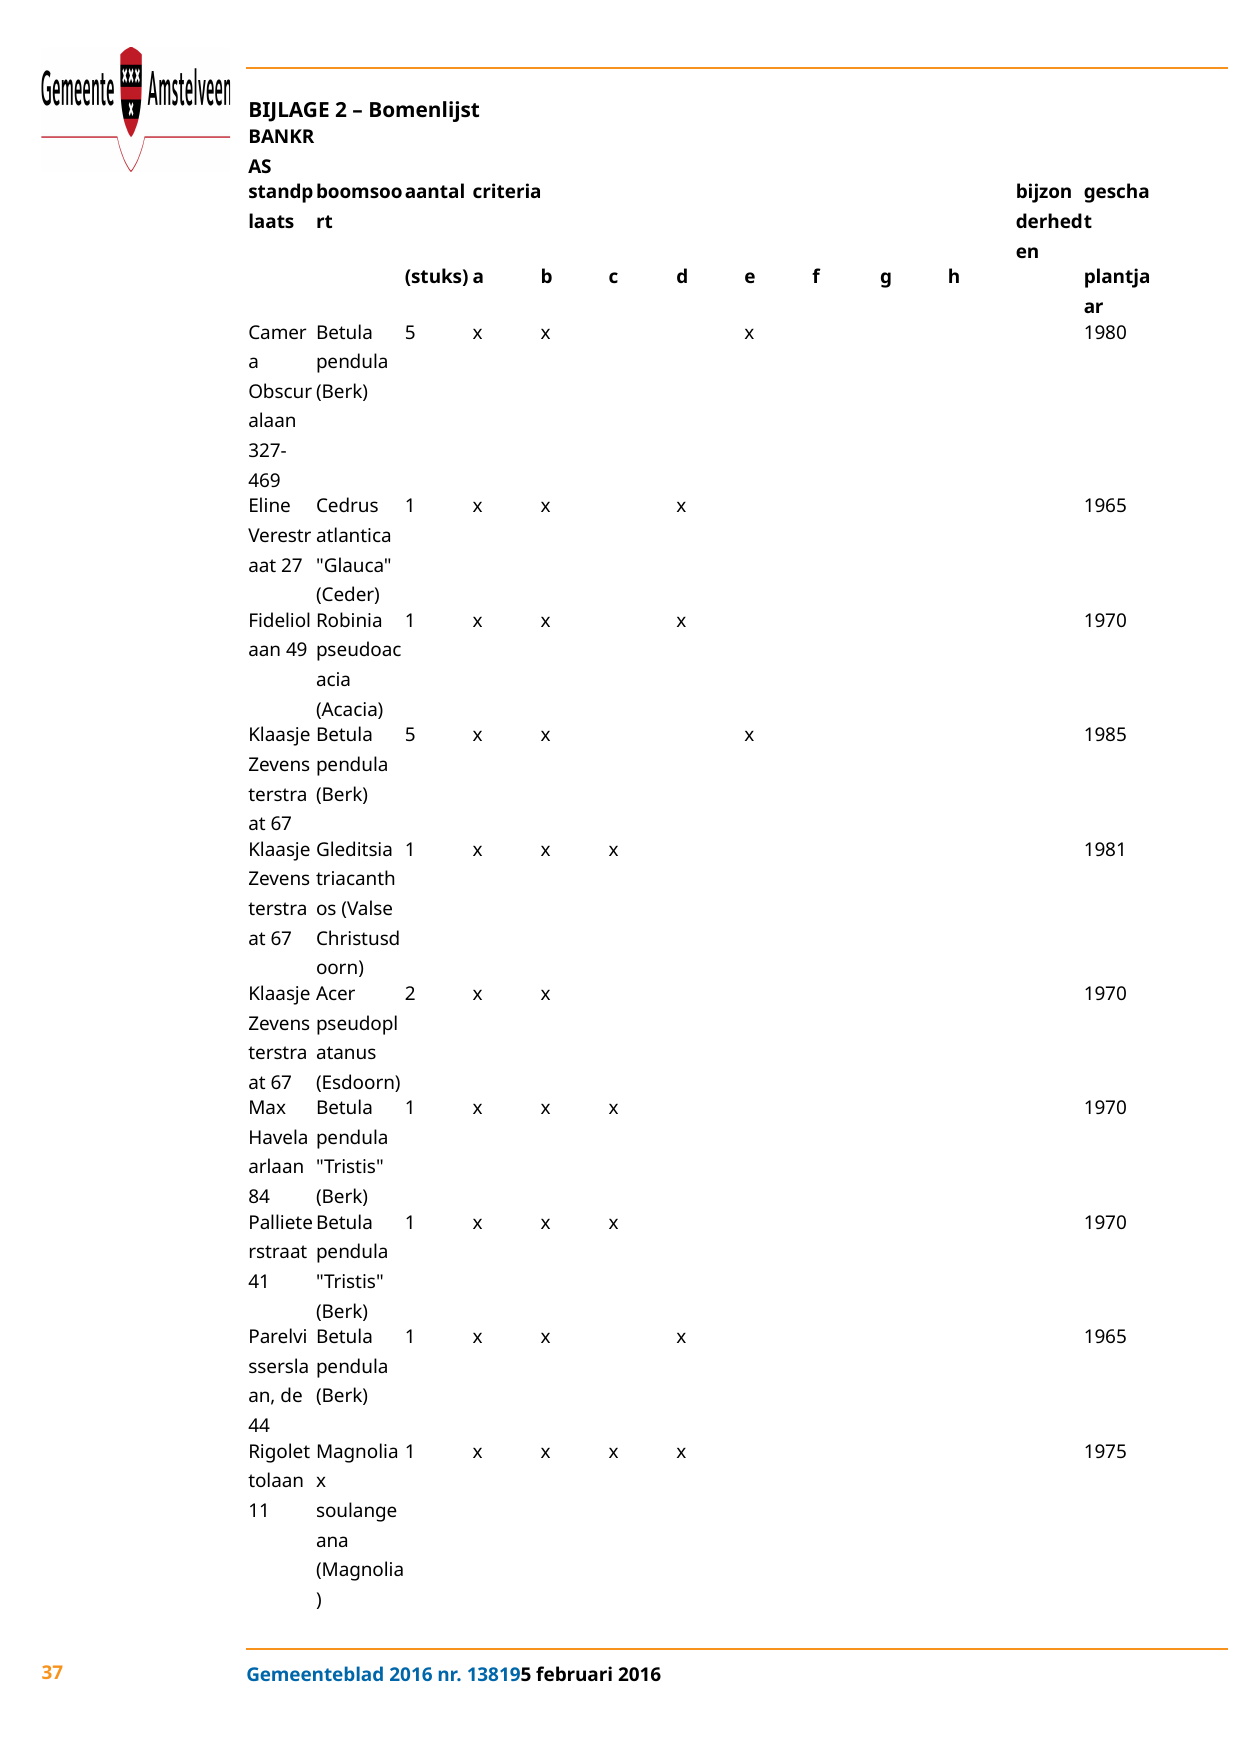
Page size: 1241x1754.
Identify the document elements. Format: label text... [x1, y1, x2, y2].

table_cell [880, 1324, 948, 1438]
table_cell [948, 607, 1016, 722]
table_cell [948, 980, 1016, 1094]
table_cell x [473, 1209, 540, 1323]
table_cell Parelvisserslaan, de 44 [248, 1324, 316, 1438]
table_cell [744, 1209, 812, 1323]
table_cell Robinia pseudoacacia (Acacia) [316, 607, 404, 722]
table_cell [1016, 493, 1083, 607]
table_cell [948, 1209, 1016, 1323]
table_cell [744, 607, 812, 722]
table_cell x [473, 493, 540, 607]
table_cell x [608, 1209, 676, 1323]
table_cell bijzonderheden [1016, 179, 1083, 264]
table_header [540, 124, 608, 179]
table_cell [744, 1438, 812, 1612]
table_cell x [608, 1438, 676, 1612]
table_cell 1970 [1084, 980, 1152, 1094]
table_cell a [473, 264, 540, 319]
table_cell [948, 319, 1016, 493]
table_cell b [540, 264, 608, 319]
table_cell [676, 319, 744, 493]
table_cell 1 [405, 607, 472, 722]
table_cell Betula pendula "Tristis" (Berk) [316, 1095, 404, 1209]
table_cell standplaats [248, 179, 316, 264]
table_cell Pallieterstraat 41 [248, 1209, 316, 1323]
table_cell [948, 1095, 1016, 1209]
table_cell Camera Obscuralaan 327-469 [248, 319, 316, 493]
table_cell Betula pendula (Berk) [316, 319, 404, 493]
table_cell [608, 980, 676, 1094]
table_cell [676, 980, 744, 1094]
table_cell 1965 [1084, 1324, 1152, 1438]
table_header [744, 124, 812, 179]
table_cell Betula pendula (Berk) [316, 1324, 404, 1438]
table_cell e [744, 264, 812, 319]
table_cell Acer pseudoplatanus (Esdoorn) [316, 980, 404, 1094]
table_cell [948, 836, 1016, 980]
table_cell [948, 1324, 1016, 1438]
table_cell Klaasje Zevensterstraat 67 [248, 722, 316, 836]
text BIJLAGE 2 – Bomenlijst [248, 95, 1152, 123]
table_cell [880, 1438, 948, 1612]
table_cell c [608, 264, 676, 319]
table_header [405, 124, 472, 179]
table_header [812, 124, 880, 179]
table_cell Gleditsia triacanthos (Valse Christusdoorn) [316, 836, 404, 980]
table_header [608, 124, 676, 179]
table_cell d [676, 264, 744, 319]
table_cell aantal [405, 179, 472, 264]
table_cell [744, 1095, 812, 1209]
table_cell [812, 836, 880, 980]
table_cell 5 [405, 722, 472, 836]
table_cell x [473, 1095, 540, 1209]
table_cell [812, 607, 880, 722]
table_cell 1965 [1084, 493, 1152, 607]
picture [41, 47, 231, 172]
table_header [676, 124, 744, 179]
table_cell [880, 1209, 948, 1323]
table_cell [1016, 1324, 1083, 1438]
table_cell x [473, 1324, 540, 1438]
table_cell [812, 980, 880, 1094]
table_cell x [540, 980, 608, 1094]
table_cell [676, 1095, 744, 1209]
table_cell Betula pendula (Berk) [316, 722, 404, 836]
table_cell x [540, 607, 608, 722]
table_cell x [540, 319, 608, 493]
table_header [316, 124, 404, 179]
table_cell [880, 836, 948, 980]
table_cell x [676, 1324, 744, 1438]
table_cell Fideliolaan 49 [248, 607, 316, 722]
table_cell [676, 1209, 744, 1323]
table_cell 1 [405, 1324, 472, 1438]
table_cell x [540, 493, 608, 607]
table_cell Klaasje Zevensterstraat 67 [248, 836, 316, 980]
table_cell [880, 607, 948, 722]
table_cell [744, 493, 812, 607]
table_cell x [608, 836, 676, 980]
table_cell 1975 [1084, 1438, 1152, 1612]
table_cell [248, 264, 316, 319]
table_cell x [676, 1438, 744, 1612]
table_cell x [540, 722, 608, 836]
table_cell x [608, 1095, 676, 1209]
table_cell x [540, 1324, 608, 1438]
table_cell [608, 319, 676, 493]
table_cell x [473, 319, 540, 493]
table_cell [812, 1209, 880, 1323]
table_header [473, 124, 540, 179]
table_cell 1 [405, 1209, 472, 1323]
table_cell g [880, 264, 948, 319]
table_cell x [473, 1438, 540, 1612]
table_cell [316, 264, 404, 319]
table_cell x [676, 493, 744, 607]
table_header [1016, 124, 1083, 179]
table_cell [1016, 264, 1083, 319]
table_header BANKRAS [248, 124, 316, 179]
table_cell 1 [405, 1095, 472, 1209]
table_cell [812, 722, 880, 836]
table_cell 1970 [1084, 607, 1152, 722]
table_header [1084, 124, 1152, 179]
table_cell x [540, 836, 608, 980]
table_cell [1016, 319, 1083, 493]
table_cell Klaasje Zevensterstraat 67 [248, 980, 316, 1094]
table_cell [1016, 836, 1083, 980]
table_header [948, 124, 1016, 179]
table_cell x [676, 607, 744, 722]
table_cell [948, 493, 1016, 607]
table_cell Eline Verestraat 27 [248, 493, 316, 607]
table_cell x [540, 1095, 608, 1209]
table_cell [1016, 607, 1083, 722]
table_cell [744, 1324, 812, 1438]
table_cell 1981 [1084, 836, 1152, 980]
table_cell [744, 980, 812, 1094]
table_cell h [948, 264, 1016, 319]
table_cell Betula pendula "Tristis" (Berk) [316, 1209, 404, 1323]
table_cell [1016, 1095, 1083, 1209]
table_cell x [473, 836, 540, 980]
table_cell [676, 722, 744, 836]
table_cell Rigolettolaan 11 [248, 1438, 316, 1612]
table_cell [1016, 1438, 1083, 1612]
table_cell 2 [405, 980, 472, 1094]
table_cell [812, 1438, 880, 1612]
table_cell 1 [405, 1438, 472, 1612]
table_cell [812, 1324, 880, 1438]
table_cell [948, 1438, 1016, 1612]
table_cell (stuks) [405, 264, 472, 319]
table_cell [676, 836, 744, 980]
table_cell [1016, 722, 1083, 836]
table_cell [1016, 1209, 1083, 1323]
table_cell [812, 319, 880, 493]
table_cell [948, 722, 1016, 836]
table_cell x [473, 722, 540, 836]
table_cell x [473, 980, 540, 1094]
table_cell [608, 1324, 676, 1438]
table_cell 1 [405, 836, 472, 980]
table_cell Max Havelaarlaan 84 [248, 1095, 316, 1209]
table_cell x [744, 722, 812, 836]
table_cell [812, 1095, 880, 1209]
table_cell 1 [405, 493, 472, 607]
table_cell [812, 493, 880, 607]
table_cell [608, 607, 676, 722]
table_cell [744, 836, 812, 980]
table_cell f [812, 264, 880, 319]
table_cell [880, 493, 948, 607]
table_cell 1970 [1084, 1209, 1152, 1323]
table_cell [880, 980, 948, 1094]
table_cell boomsoort [316, 179, 404, 264]
table_cell x [540, 1438, 608, 1612]
table_cell Cedrus atlantica "Glauca" (Ceder) [316, 493, 404, 607]
table_cell [880, 319, 948, 493]
table_cell 1970 [1084, 1095, 1152, 1209]
table_cell 5 [405, 319, 472, 493]
table_header [880, 124, 948, 179]
table_cell geschat [1084, 179, 1152, 264]
table_cell 1985 [1084, 722, 1152, 836]
table_cell [1016, 980, 1083, 1094]
table_cell x [540, 1209, 608, 1323]
table_cell [608, 722, 676, 836]
table_cell x [744, 319, 812, 493]
table_cell x [473, 607, 540, 722]
table_cell Magnolia x soulangeana (Magnolia) [316, 1438, 404, 1612]
table_cell [608, 493, 676, 607]
table_cell plantjaar [1084, 264, 1152, 319]
table_cell criteria [473, 179, 1016, 264]
table_cell [880, 722, 948, 836]
table_cell 1980 [1084, 319, 1152, 493]
table_cell [880, 1095, 948, 1209]
